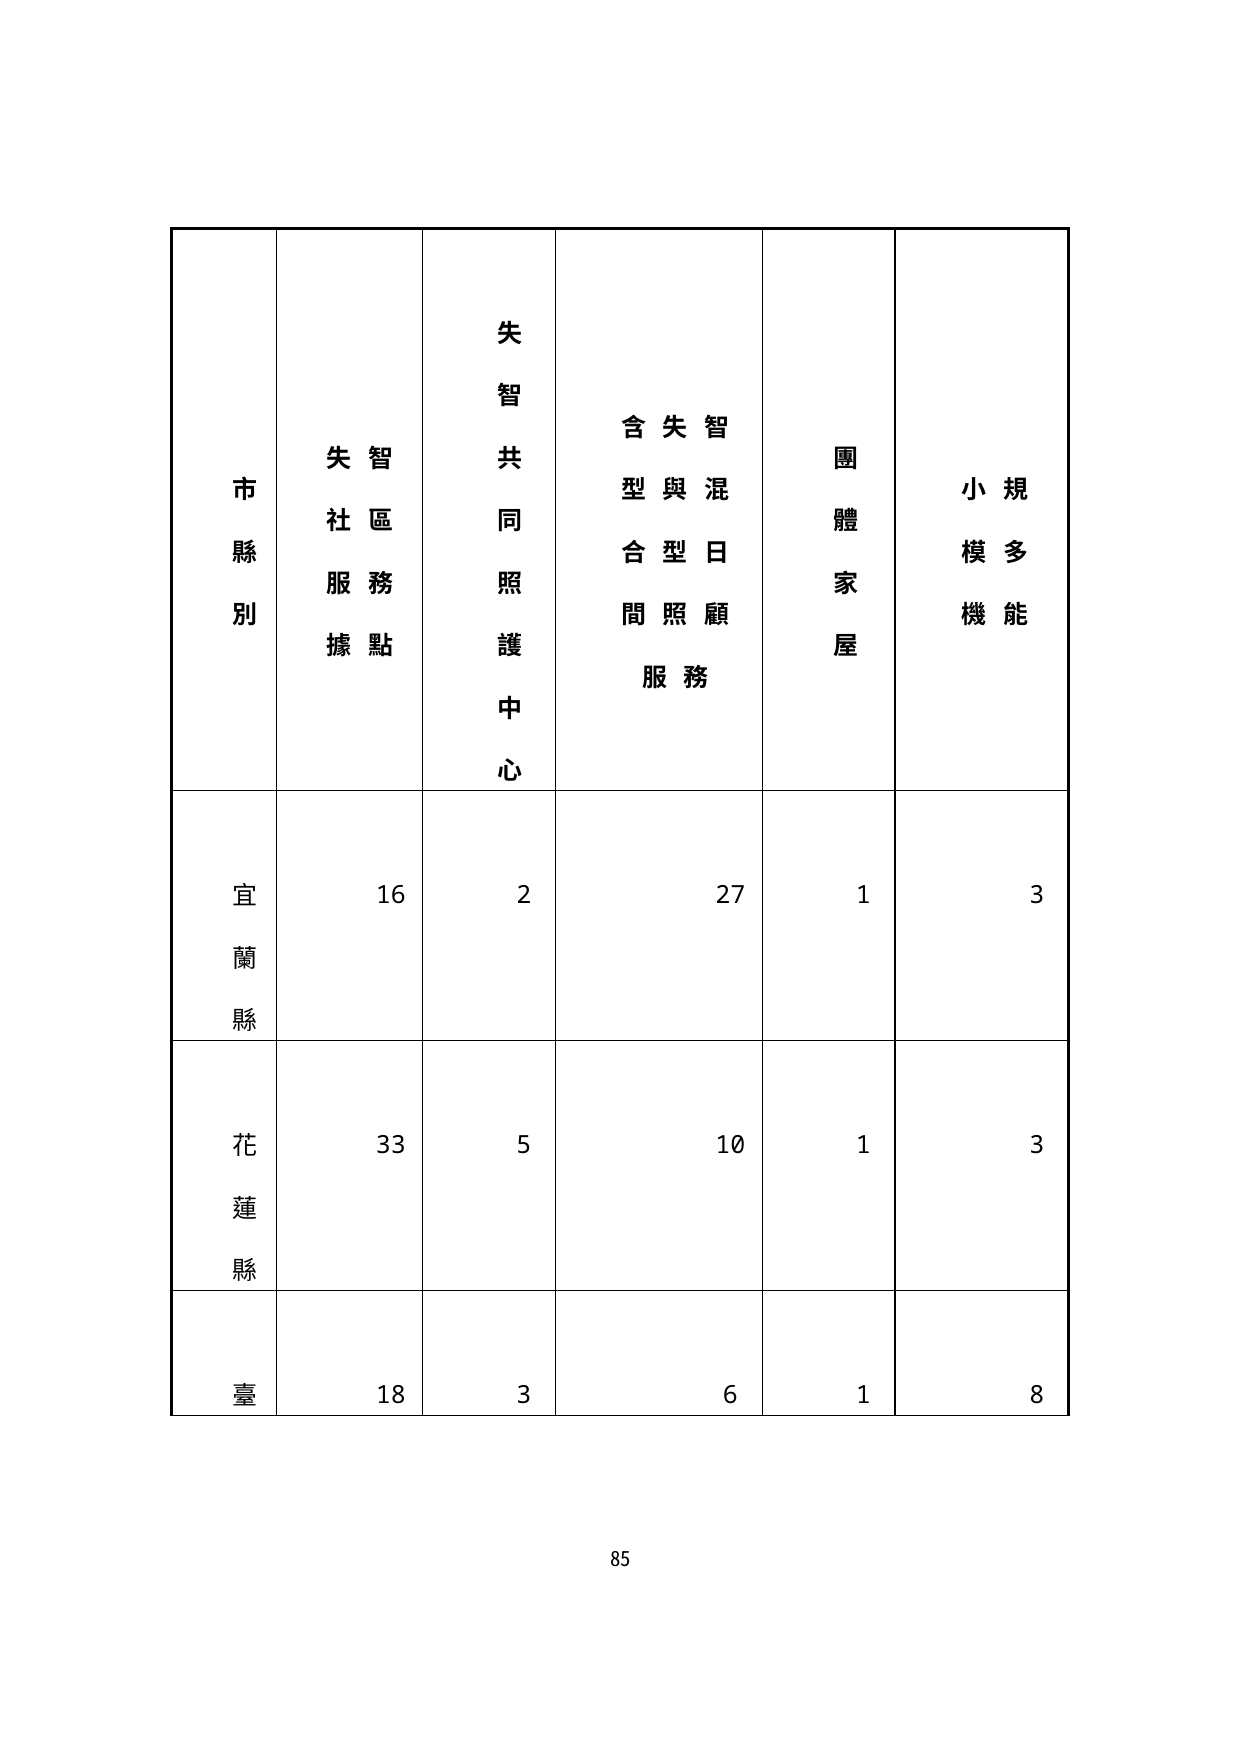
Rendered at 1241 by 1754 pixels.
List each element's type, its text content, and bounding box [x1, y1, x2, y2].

table_cell 18 [277, 1291, 422, 1415]
table_cell 臺 [173, 1291, 276, 1415]
table_cell 宜蘭縣 [173, 791, 276, 1040]
table_header 含失智型與混合型日間照顧服務 [556, 230, 762, 790]
table_cell 1 [763, 1041, 894, 1290]
table_header 失智共同照護中心 [423, 230, 555, 790]
table_cell 27 [556, 791, 762, 1040]
table_cell 33 [277, 1041, 422, 1290]
table_header 小規模多機能 [896, 230, 1067, 790]
table_cell 1 [763, 791, 894, 1040]
table_cell 1 [763, 1291, 894, 1415]
table_cell 花蓮縣 [173, 1041, 276, 1290]
table_cell 16 [277, 791, 422, 1040]
table_cell 6 [556, 1291, 762, 1415]
table_header 失智社區服務據點 [277, 230, 422, 790]
table_cell 8 [896, 1291, 1067, 1415]
table_header 市縣別 [173, 230, 276, 790]
table_cell 3 [896, 791, 1067, 1040]
table_cell 3 [896, 1041, 1067, 1290]
table_cell 3 [423, 1291, 555, 1415]
table_cell 5 [423, 1041, 555, 1290]
table_header 團體家屋 [763, 230, 894, 790]
table_cell 2 [423, 791, 555, 1040]
table_cell 10 [556, 1041, 762, 1290]
